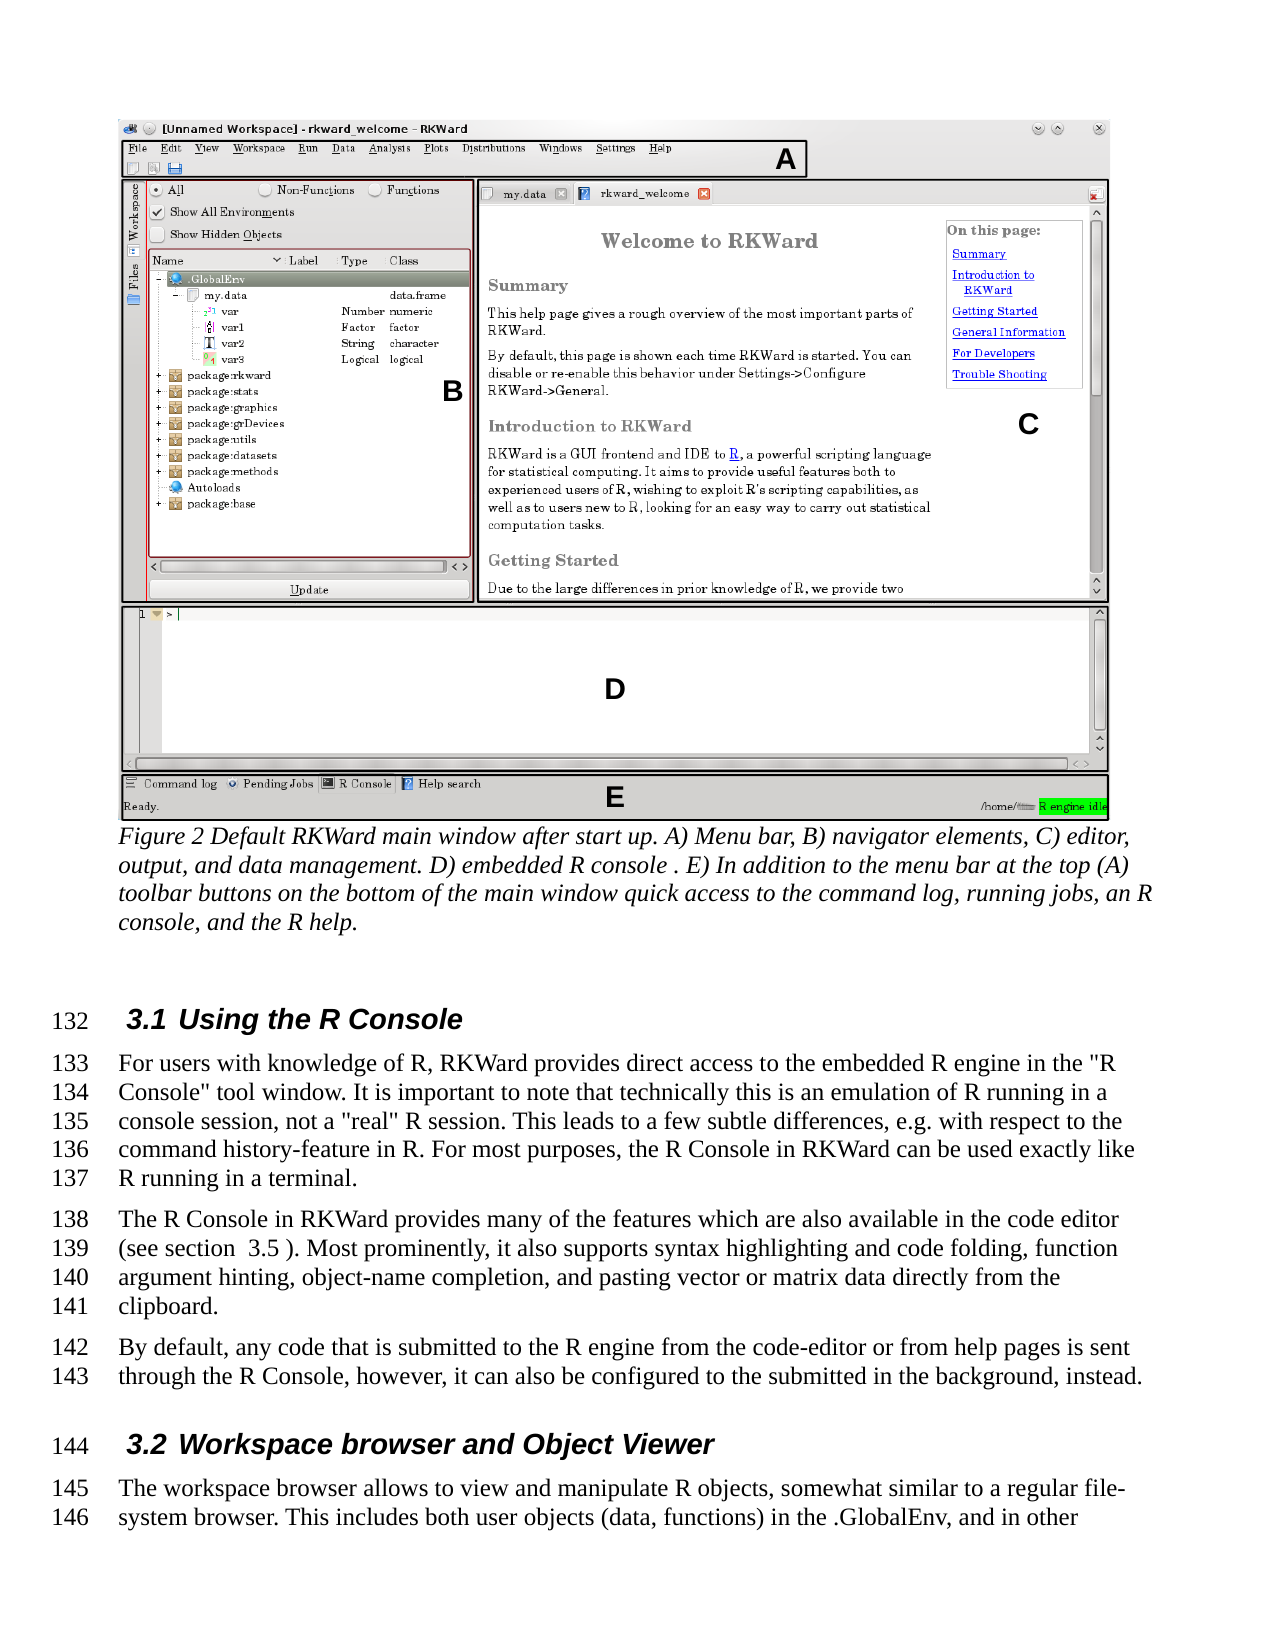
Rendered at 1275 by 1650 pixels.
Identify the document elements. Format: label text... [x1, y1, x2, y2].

subtitle Workspace browser and Object Viewer [118, 1427, 1157, 1461]
text The R Console in RKWard provides many of the features which are also available in the code editor (see section 3.5 ). Most prominently, it also supports syntax highlighting and code folding, function argument hinting, object-name completion, and pasting vector or matrix data directly from the clipboard. [118, 1204, 1157, 1319]
text For users with knowledge of R, RKWard provides direct access to the embedded R engine in the "R Console" tool window. It is important to note that technically this is an emulation of R running in a console session, not a "real" R session. This leads to a few subtle differences, e.g. with respect to the command history-feature in R. For most purposes, the R Console in RKWard can be used exactly like R running in a terminal. [118, 1048, 1157, 1192]
text The workspace browser allows to view and manipulate R objects, somewhat similar to a regular file-system browser. This includes both user objects (data, functions) in the .GlobalEnv, and in other [118, 1473, 1157, 1531]
text By default, any code that is submitted to the R engine from the code-editor or from help pages is sent through the R Console, however, it can also be configured to the submitted in the background, instead. [118, 1332, 1157, 1389]
text Figure 2 Default RKWard main window after start up. A) Menu bar, B) navigator elements, C) editor, output, and data management. D) embedded R console . E) In addition to the menu bar at the top (A) toolbar buttons on the bottom of the main window quick access to the command log, running jobs, an R console, and the R help. [118, 119, 1157, 936]
subtitle Using the R Console [118, 1002, 1157, 1036]
